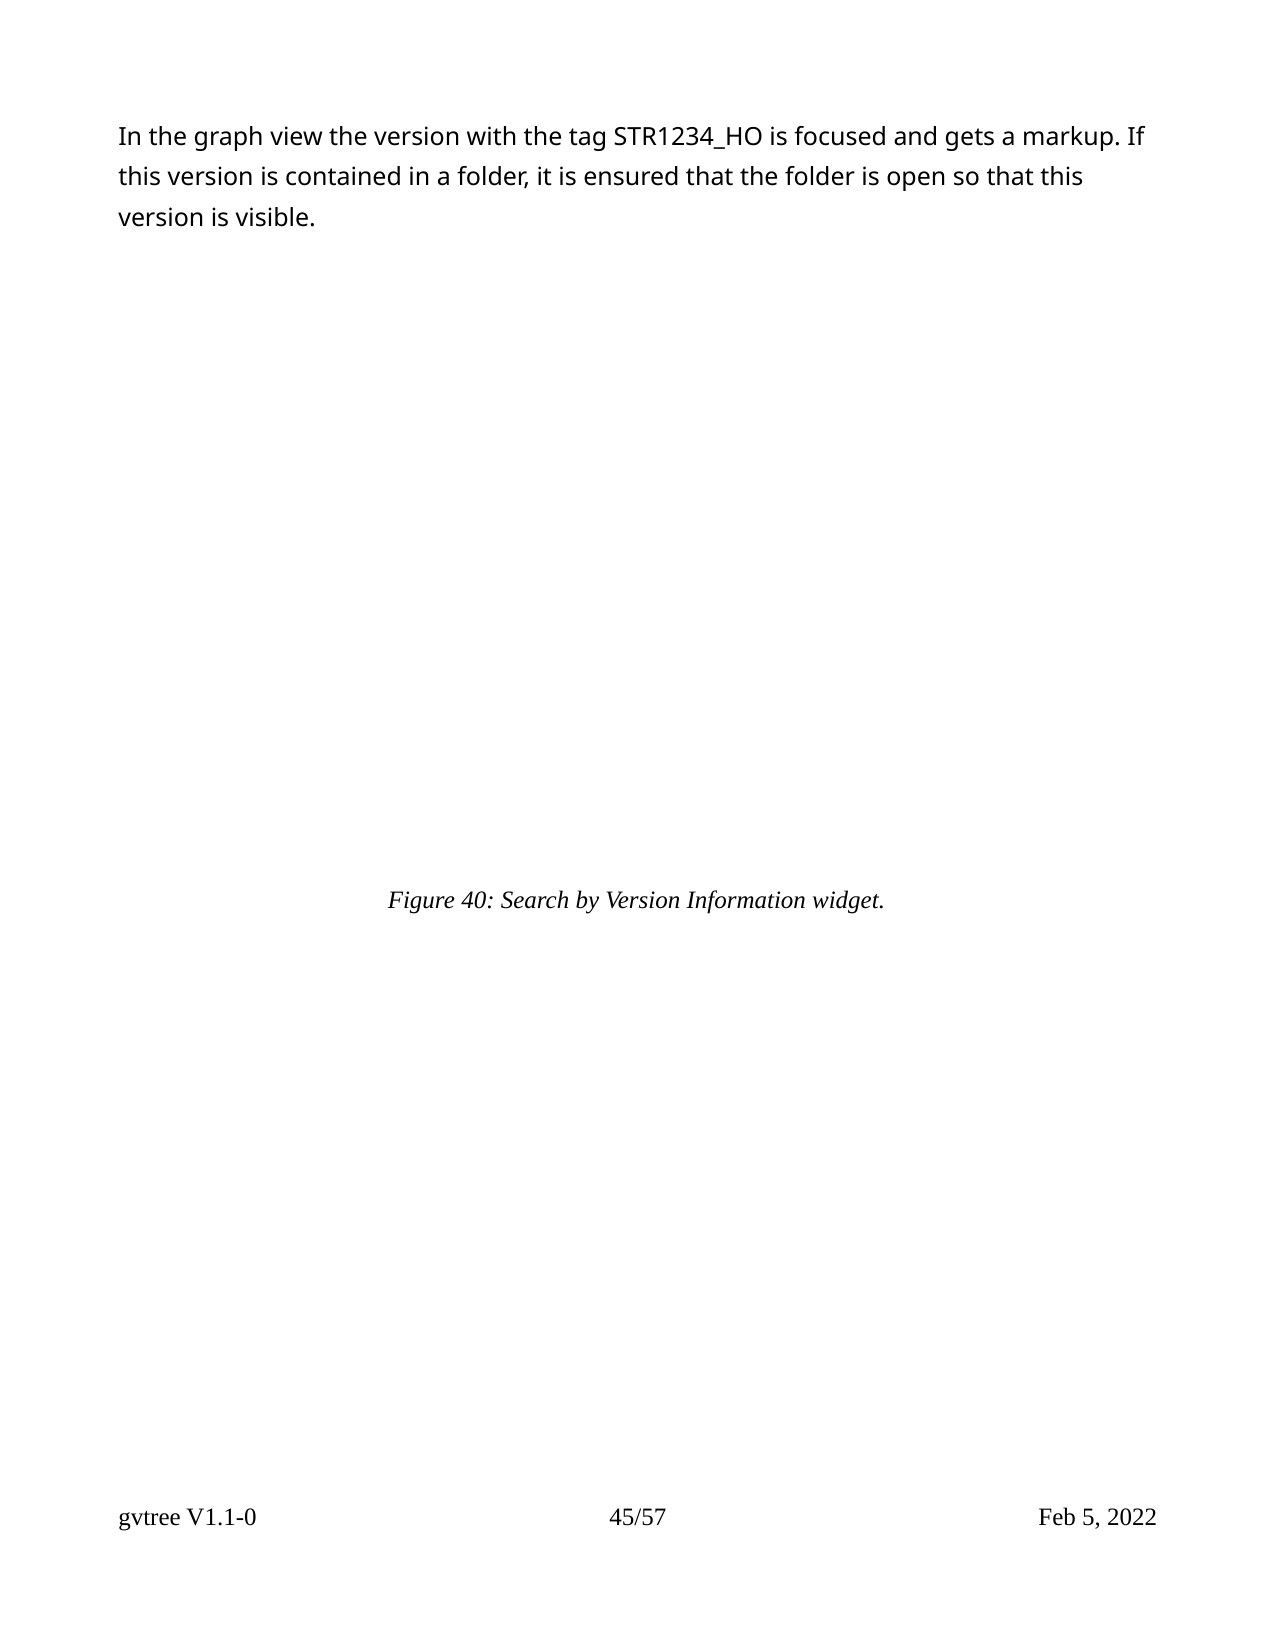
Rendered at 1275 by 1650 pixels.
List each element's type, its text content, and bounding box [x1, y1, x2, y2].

text In the graph view the version with the tag STR1234_HO is focused and gets a markup. If this version is contained in a folder, it is ensured that the folder is open so that this version is visible. [118, 118, 1157, 234]
text Figure 40: Search by Version Information widget. [240, 302, 1035, 914]
